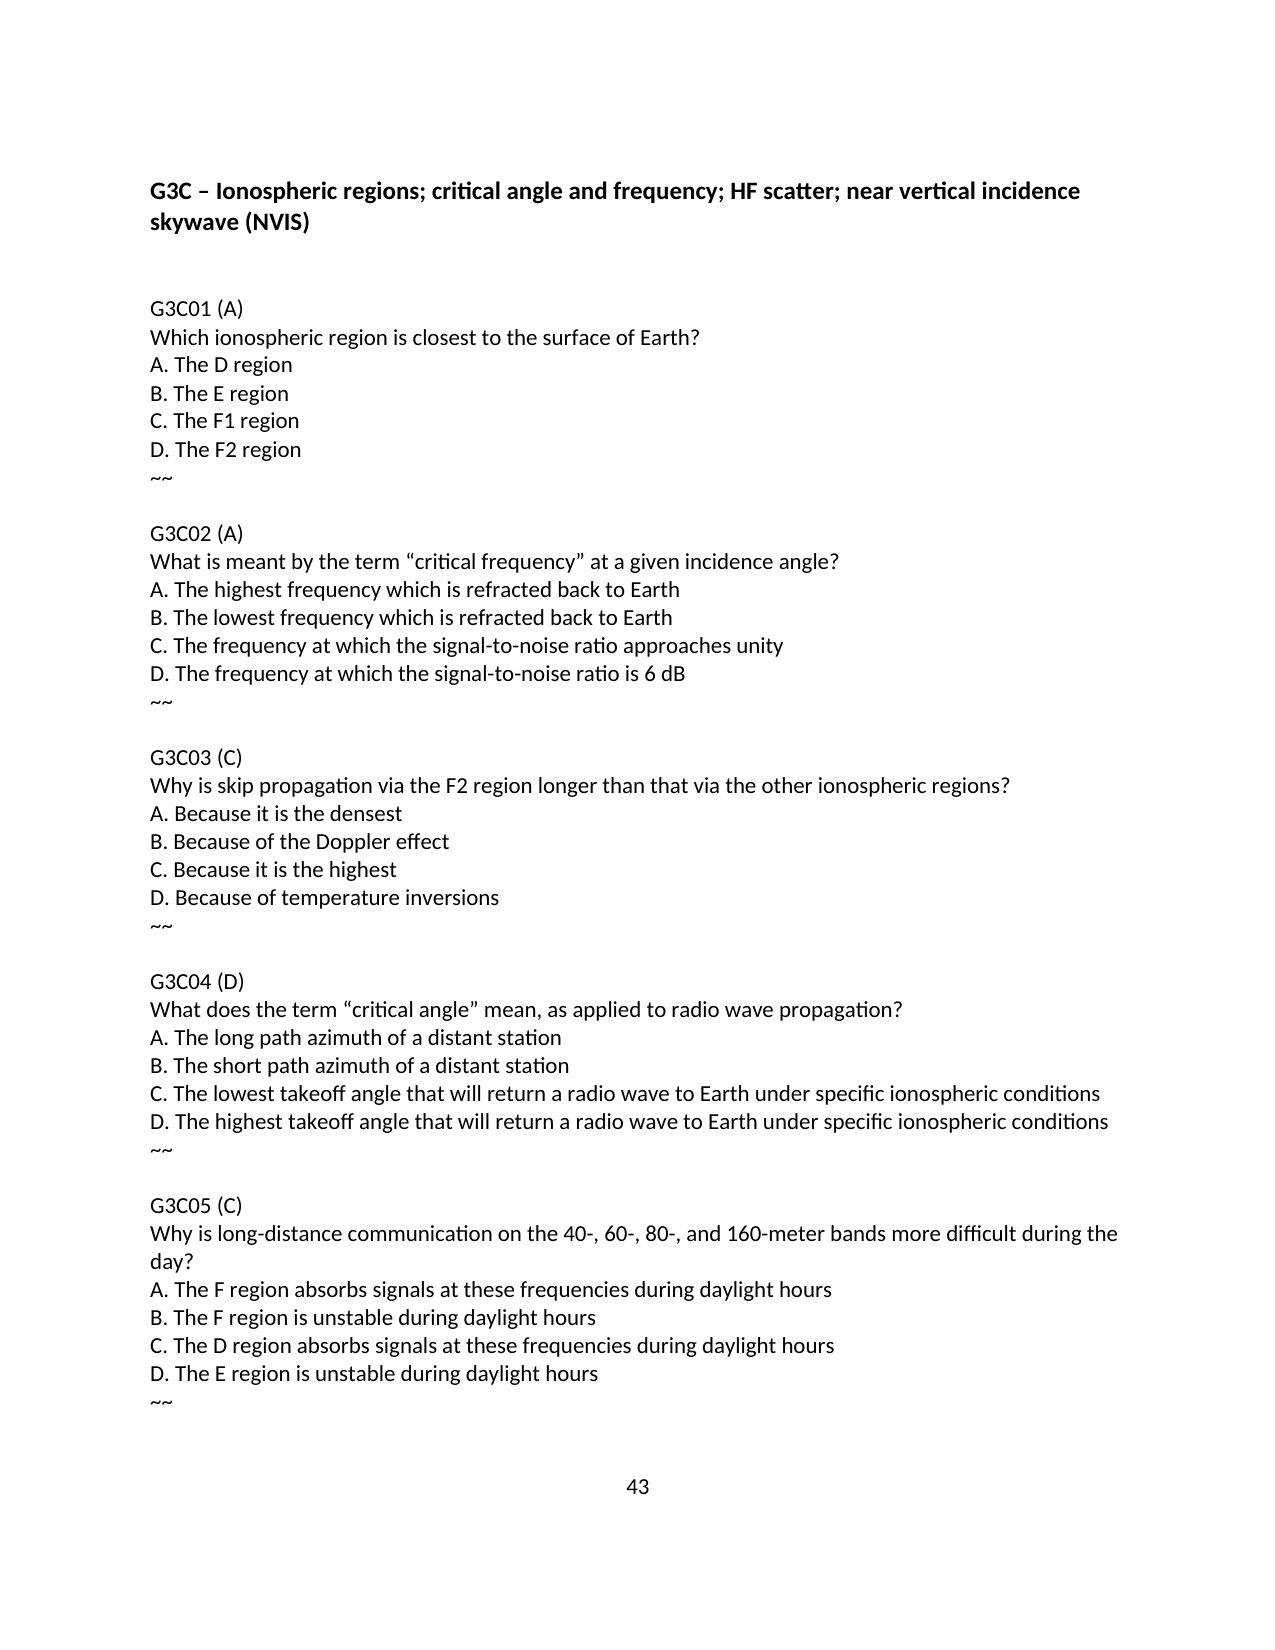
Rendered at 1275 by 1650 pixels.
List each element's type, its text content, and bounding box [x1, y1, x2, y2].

text D. The F2 region [150, 435, 1125, 463]
text A. The highest frequency which is refracted back to Earth [150, 575, 1125, 603]
text D. The highest takeoff angle that will return a radio wave to Earth under specific ionospheric conditions [150, 1107, 1125, 1135]
text G3C05 (C) [150, 1191, 1125, 1219]
text D. The E region is unstable during daylight hours [150, 1359, 1125, 1387]
text What does the term “critical angle” mean, as applied to radio wave propagation? [150, 995, 1125, 1023]
text ~~ [150, 463, 1125, 491]
text G3C03 (C) [150, 743, 1125, 771]
text ~~ [150, 911, 1125, 939]
text D. Because of temperature inversions [150, 883, 1125, 911]
text What is meant by the term “critical frequency” at a given incidence angle? [150, 547, 1125, 575]
text A. The D region [150, 351, 1125, 379]
text Why is skip propagation via the F2 region longer than that via the other ionospheric regions? [150, 771, 1125, 799]
text C. The D region absorbs signals at these frequencies during daylight hours [150, 1331, 1125, 1359]
text A. Because it is the densest [150, 799, 1125, 827]
text A. The long path azimuth of a distant station [150, 1023, 1125, 1051]
text ~~ [150, 1135, 1125, 1163]
subtitle G3C – Ionospheric regions; critical angle and frequency; HF scatter; near vertical incidence skywave (NVIS) [150, 176, 1125, 237]
text C. The F1 region [150, 407, 1125, 435]
text B. The lowest frequency which is refracted back to Earth [150, 603, 1125, 631]
text Why is long-distance communication on the 40-, 60-, 80-, and 160-meter bands more difficult during the day? [150, 1219, 1125, 1275]
text A. The F region absorbs signals at these frequencies during daylight hours [150, 1275, 1125, 1303]
text C. Because it is the highest [150, 855, 1125, 883]
text G3C01 (A) [150, 294, 1125, 323]
text B. The F region is unstable during daylight hours [150, 1303, 1125, 1331]
text D. The frequency at which the signal-to-noise ratio is 6 dB [150, 659, 1125, 687]
text G3C02 (A) [150, 519, 1125, 547]
text ~~ [150, 687, 1125, 715]
text B. The short path azimuth of a distant station [150, 1051, 1125, 1079]
text Which ionospheric region is closest to the surface of Earth? [150, 323, 1125, 351]
text B. Because of the Doppler effect [150, 827, 1125, 855]
text B. The E region [150, 379, 1125, 407]
text C. The lowest takeoff angle that will return a radio wave to Earth under specific ionospheric conditions [150, 1079, 1125, 1107]
text C. The frequency at which the signal-to-noise ratio approaches unity [150, 631, 1125, 659]
text ~~ [150, 1387, 1125, 1415]
text G3C04 (D) [150, 967, 1125, 995]
